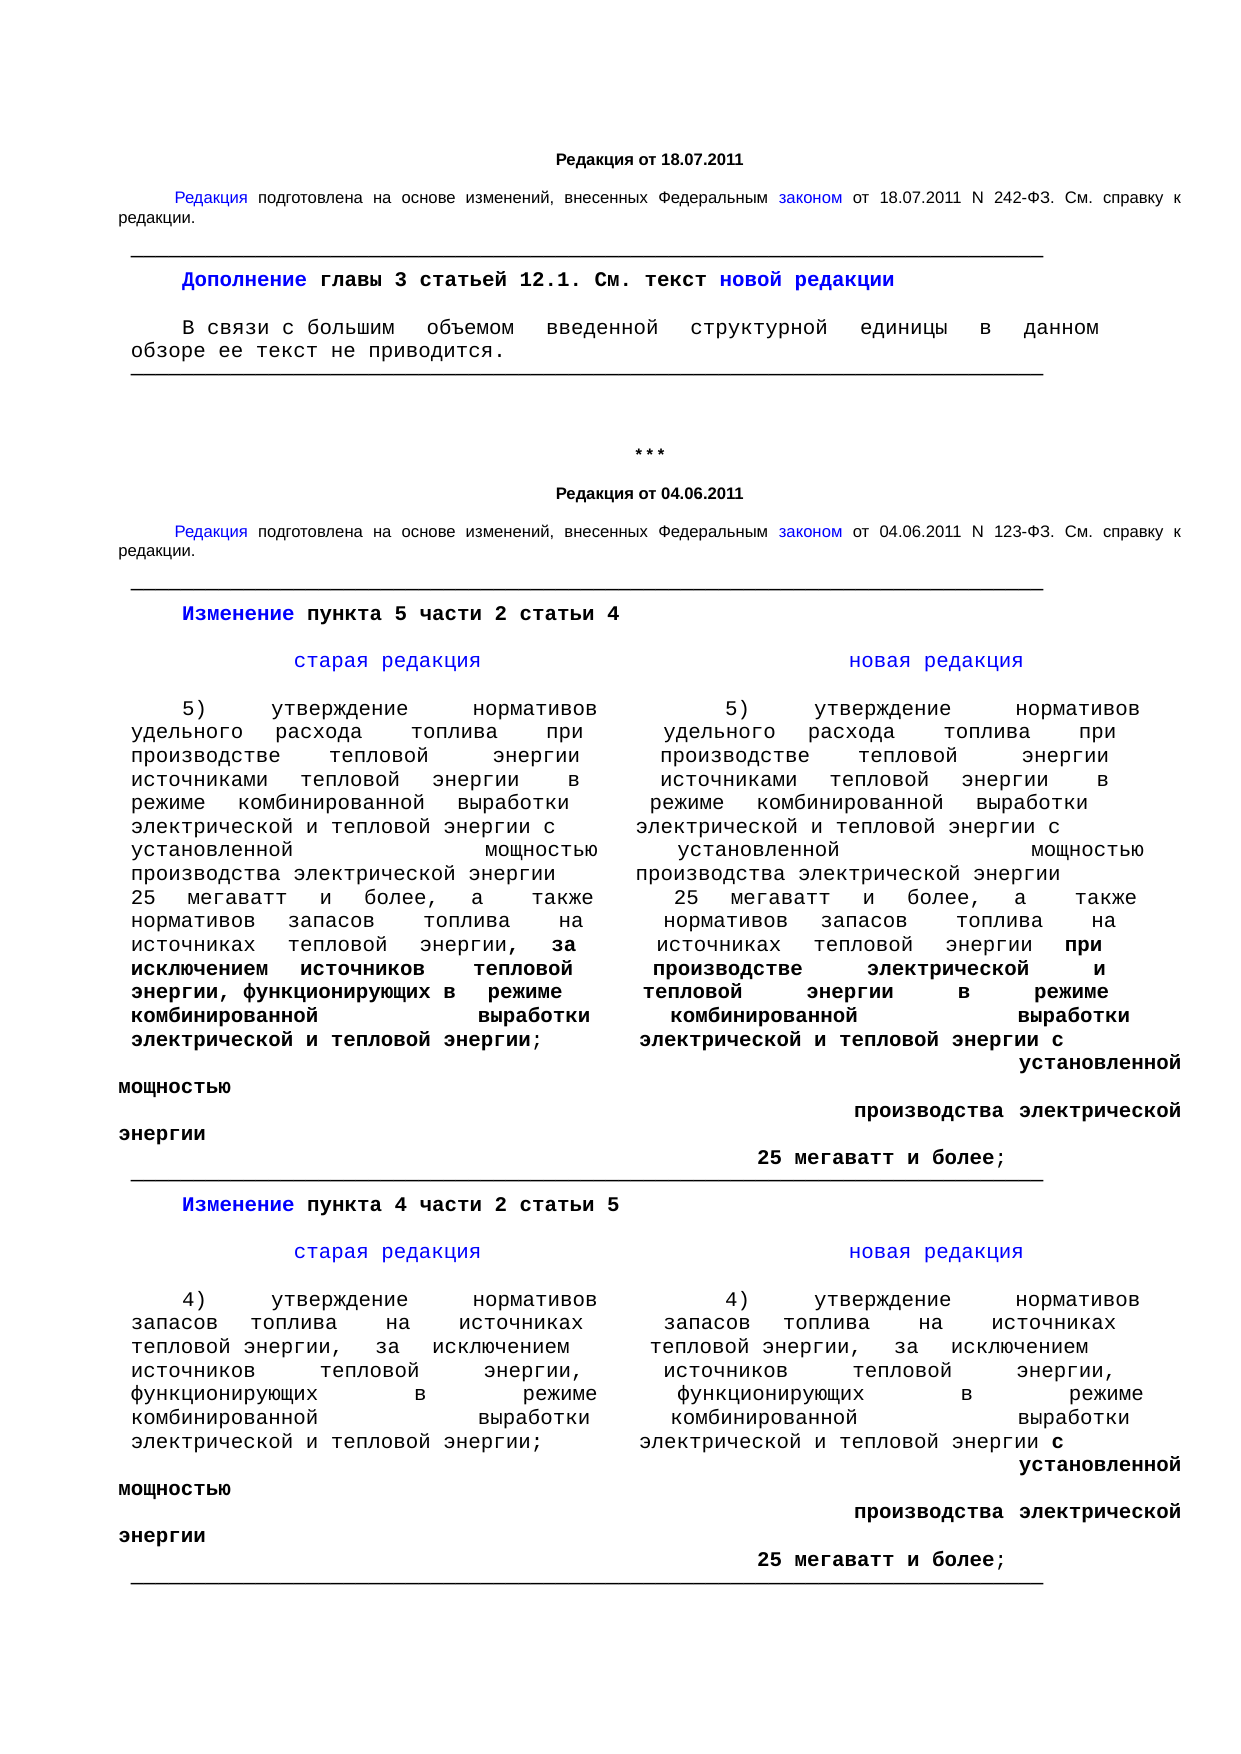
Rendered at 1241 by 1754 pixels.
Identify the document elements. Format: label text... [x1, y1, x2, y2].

text ───────────────────────────────────────────────────────────────────────── [118, 1572, 1181, 1596]
text 25 мегаватт и более; [118, 1147, 1181, 1171]
text производстве тепловой энергии производстве тепловой энергии [118, 745, 1181, 768]
text тепловой энергии, за исключением тепловой энергии, за исключением [118, 1336, 1181, 1360]
text установленной мощностью [118, 1454, 1181, 1502]
text 4) утверждение нормативов 4) утверждение нормативов [118, 1289, 1181, 1312]
text Изменение пункта 4 части 2 статьи 5 [118, 1194, 1181, 1218]
text ───────────────────────────────────────────────────────────────────────── [118, 1171, 1181, 1194]
text производства электрической энергии [118, 1502, 1181, 1549]
text Редакция подготовлена на основе изменений, внесенных Федеральным законом от 04.06.2011 N 123-ФЗ. См. справку к редакции. [118, 522, 1181, 560]
text Редакция подготовлена на основе изменений, внесенных Федеральным законом от 18.07.2011 N 242-ФЗ. См. справку к редакции. [118, 188, 1181, 227]
text производства электрической энергии [118, 1099, 1181, 1147]
text старая редакция новая редакция [118, 650, 1181, 674]
text запасов топлива на источниках запасов топлива на источниках [118, 1312, 1181, 1336]
text комбинированной выработки комбинированной выработки [118, 1005, 1181, 1029]
text * * * [118, 445, 1181, 464]
text 5) утверждение нормативов 5) утверждение нормативов [118, 698, 1181, 721]
text источниками тепловой энергии в источниками тепловой энергии в [118, 768, 1181, 792]
text Дополнение главы 3 статьей 12.1. См. текст новой редакции [118, 269, 1181, 293]
subtitle Редакция от 04.06.2011 [118, 483, 1181, 503]
text установленной мощностью установленной мощностью [118, 839, 1181, 863]
text электрической и тепловой энергии; электрической и тепловой энергии с [118, 1029, 1181, 1052]
text ───────────────────────────────────────────────────────────────────────── [118, 579, 1181, 603]
text электрической и тепловой энергии; электрической и тепловой энергии с [118, 1431, 1181, 1454]
text ───────────────────────────────────────────────────────────────────────── [118, 364, 1181, 388]
text энергии, функционирующих в режиме тепловой энергии в режиме [118, 981, 1181, 1005]
text обзоре ее текст не приводится. [118, 340, 1181, 364]
text 25 мегаватт и более; [118, 1549, 1181, 1572]
text режиме комбинированной выработки режиме комбинированной выработки [118, 792, 1181, 816]
text функционирующих в режиме функционирующих в режиме [118, 1383, 1181, 1407]
text производства электрической энергии производства электрической энергии [118, 863, 1181, 887]
text электрической и тепловой энергии с электрической и тепловой энергии с [118, 816, 1181, 839]
text установленной мощностью [118, 1052, 1181, 1099]
text исключением источников тепловой производстве электрической и [118, 958, 1181, 981]
text источников тепловой энергии, источников тепловой энергии, [118, 1360, 1181, 1383]
text В связи с большим объемом введенной структурной единицы в данном [118, 317, 1181, 340]
text нормативов запасов топлива на нормативов запасов топлива на [118, 910, 1181, 934]
text комбинированной выработки комбинированной выработки [118, 1407, 1181, 1431]
subtitle Редакция от 18.07.2011 [118, 150, 1181, 169]
text удельного расхода топлива при удельного расхода топлива при [118, 721, 1181, 745]
text ───────────────────────────────────────────────────────────────────────── [118, 246, 1181, 269]
text источниках тепловой энергии, за источниках тепловой энергии при [118, 934, 1181, 958]
text Изменение пункта 5 части 2 статьи 4 [118, 603, 1181, 627]
text старая редакция новая редакция [118, 1241, 1181, 1265]
text 25 мегаватт и более, а также 25 мегаватт и более, а также [118, 887, 1181, 910]
